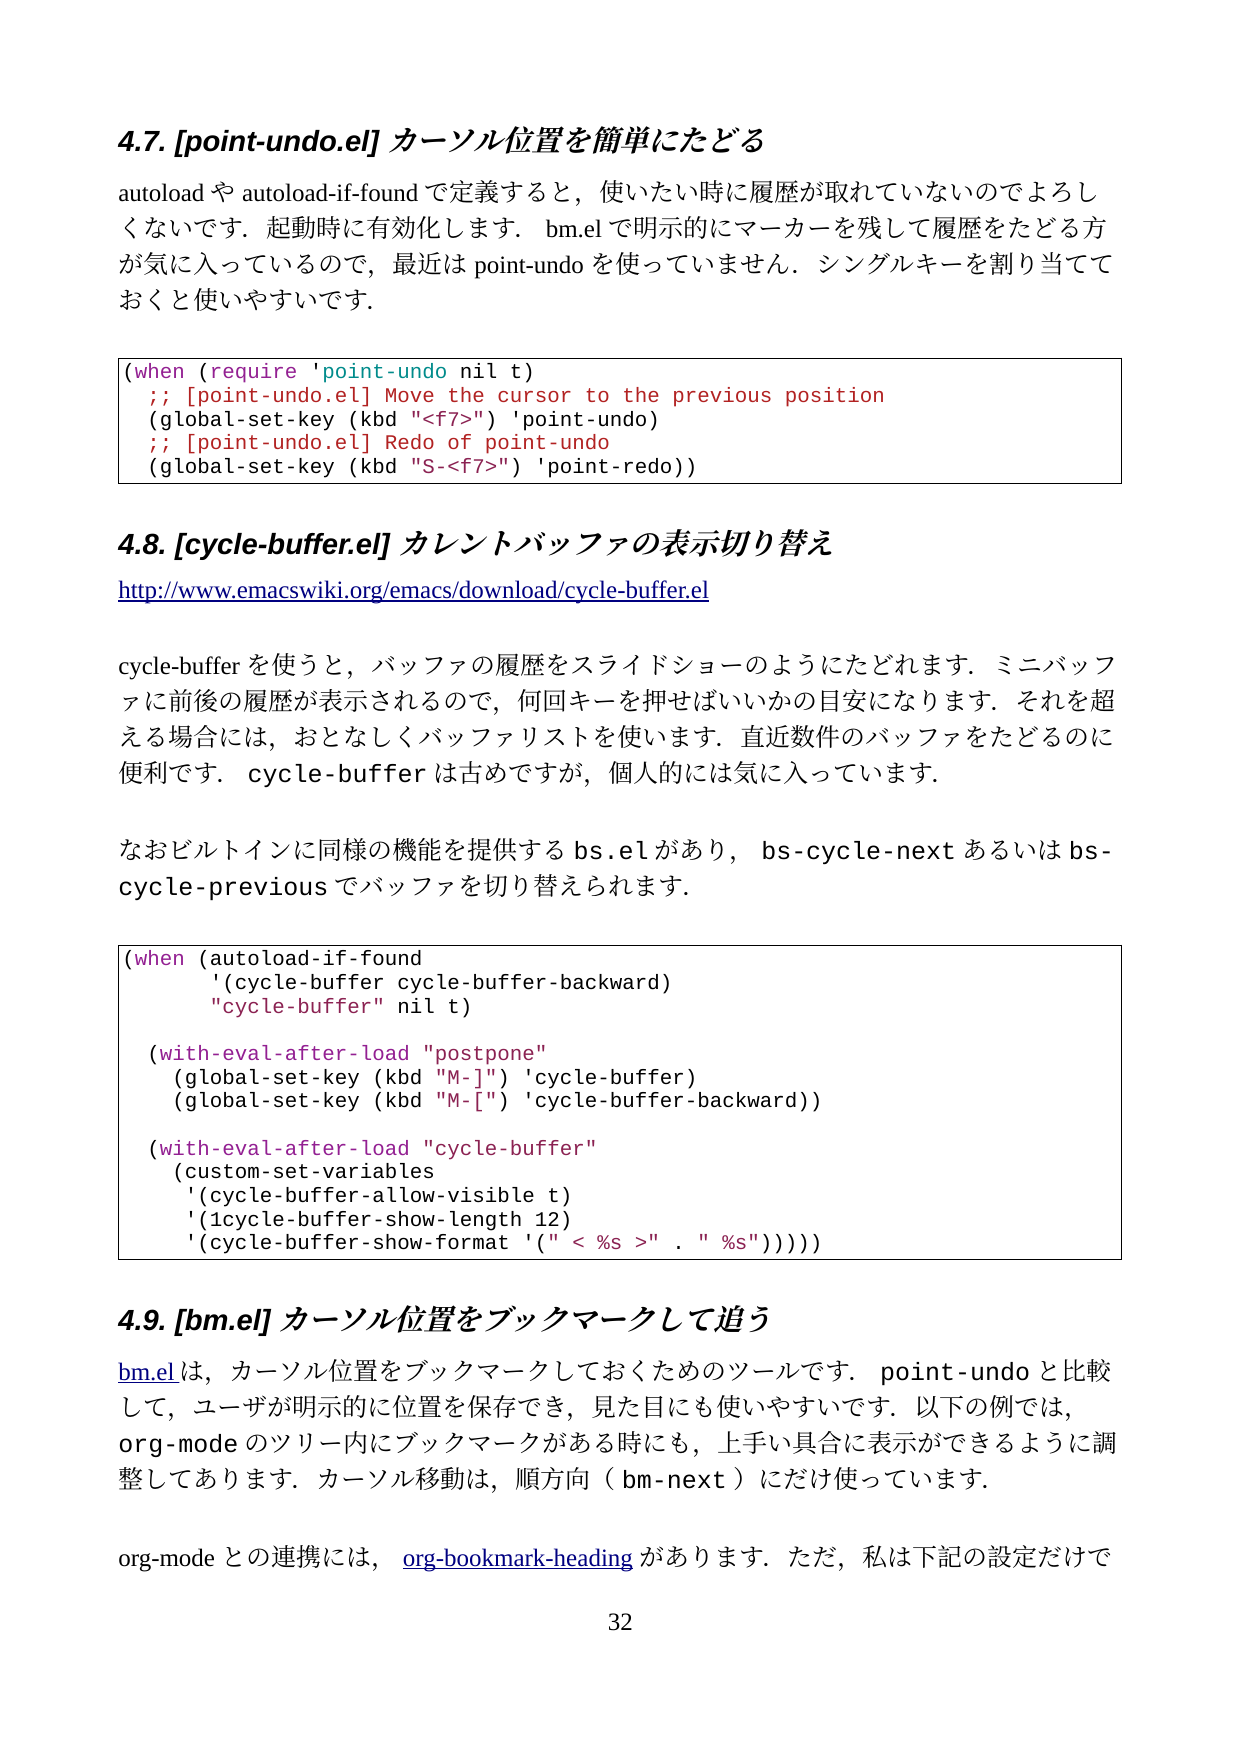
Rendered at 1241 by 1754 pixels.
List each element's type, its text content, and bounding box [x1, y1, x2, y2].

text (with-eval-after-load "postpone" [119, 1039, 1121, 1063]
text (when (require 'point-undo nil t) [119, 359, 1121, 381]
text cycle-buffer を使うと，バッファの履歴をスライドショーのようにたどれます．ミニバッファに前後の履歴が表示されるので，何回キーを押せばいいかの目安になります．それを超える場合には，おとなしくバッファリストを使います．直近数件のバッファをたどるのに便利です． cycle-buffer は古めですが，個人的には気に入っています． [118, 645, 1122, 818]
subtitle [point-undo.el] カーソル位置を簡単にたどる [118, 118, 1122, 160]
text autoload や autoload-if-found で定義すると，使いたい時に履歴が取れていないのでよろしくないです．起動時に有効化します． bm.el で明示的にマーカーを残して履歴をたどる方が気に入っているので，最近は point-undo を使っていません．シングルキーを割り当てておくと使いやすいです． [118, 172, 1122, 345]
text (global-set-key (kbd "S-<f7>") 'point-redo)) [119, 452, 1121, 483]
text (when (autoload-if-found [119, 946, 1121, 968]
text (custom-set-variables [119, 1157, 1121, 1181]
text (global-set-key (kbd "<f7>") 'point-undo) [119, 405, 1121, 428]
text ;; [point-undo.el] Move the cursor to the previous position [119, 381, 1121, 405]
text http://www.emacswiki.org/emacs/download/cycle-buffer.el [118, 575, 1122, 633]
text org-mode との連携には， org-bookmark-heading があります．ただ，私は下記の設定だけで [118, 1537, 1122, 1573]
text (with-eval-after-load "cycle-buffer" [119, 1134, 1121, 1157]
text (global-set-key (kbd "M-]") 'cycle-buffer) [119, 1063, 1121, 1086]
text なおビルトインに同様の機能を提供する bs.el があり， bs-cycle-next あるいは bs-cycle-previous でバッファを切り替えられます． [118, 831, 1122, 932]
text ;; [point-undo.el] Redo of point-undo [119, 428, 1121, 452]
subtitle [cycle-buffer.el] カレントバッファの表示切り替え [118, 521, 1122, 563]
text "cycle-buffer" nil t) [119, 992, 1121, 1015]
subtitle [bm.el] カーソル位置をブックマークして追う [118, 1297, 1122, 1339]
text (global-set-key (kbd "M-[") 'cycle-buffer-backward)) [119, 1086, 1121, 1110]
text '(1cycle-buffer-show-length 12) [119, 1204, 1121, 1228]
text '(cycle-buffer-show-format '(" < %s >" . " %s"))))) [119, 1228, 1121, 1259]
text '(cycle-buffer-allow-visible t) [119, 1181, 1121, 1204]
text '(cycle-buffer cycle-buffer-backward) [119, 968, 1121, 992]
text bm.elは，カーソル位置をブックマークしておくためのツールです． point-undo と比較して，ユーザが明示的に位置を保存でき，見た目にも使いやすいです．以下の例では， org-mode のツリー内にブックマークがある時にも，上手い具合に表示ができるように調整してあります．カーソル移動は，順方向（ bm-next ）にだけ使っています． [118, 1352, 1122, 1525]
